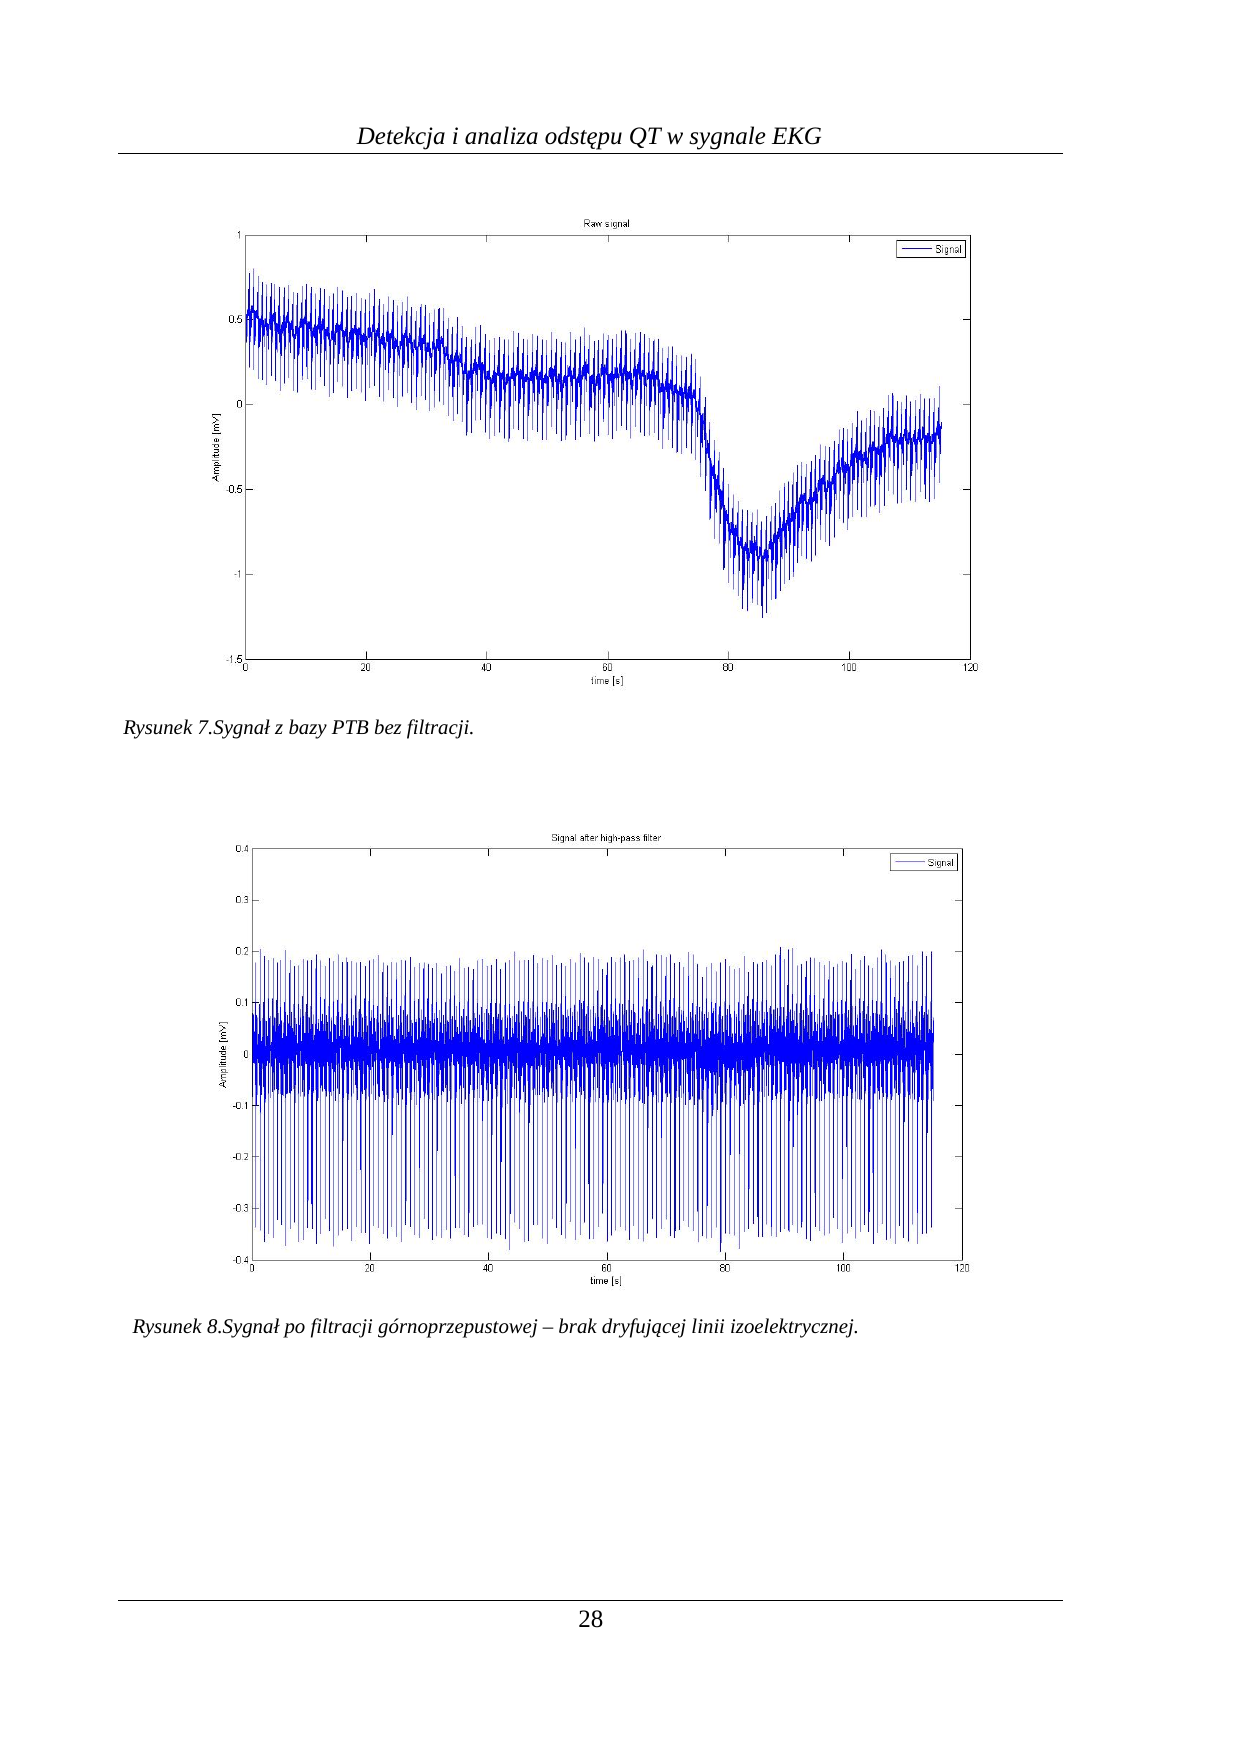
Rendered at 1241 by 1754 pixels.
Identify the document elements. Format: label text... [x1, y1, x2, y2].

text Rysunek 7.Sygnał z bazy PTB bez filtracji. [123, 716, 1058, 739]
picture [123, 195, 1059, 716]
picture [132, 810, 1049, 1315]
text Rysunek 8.Sygnał po filtracji górnoprzepustowej – brak dryfującej linii izoelektrycznej. [132, 1315, 1049, 1338]
